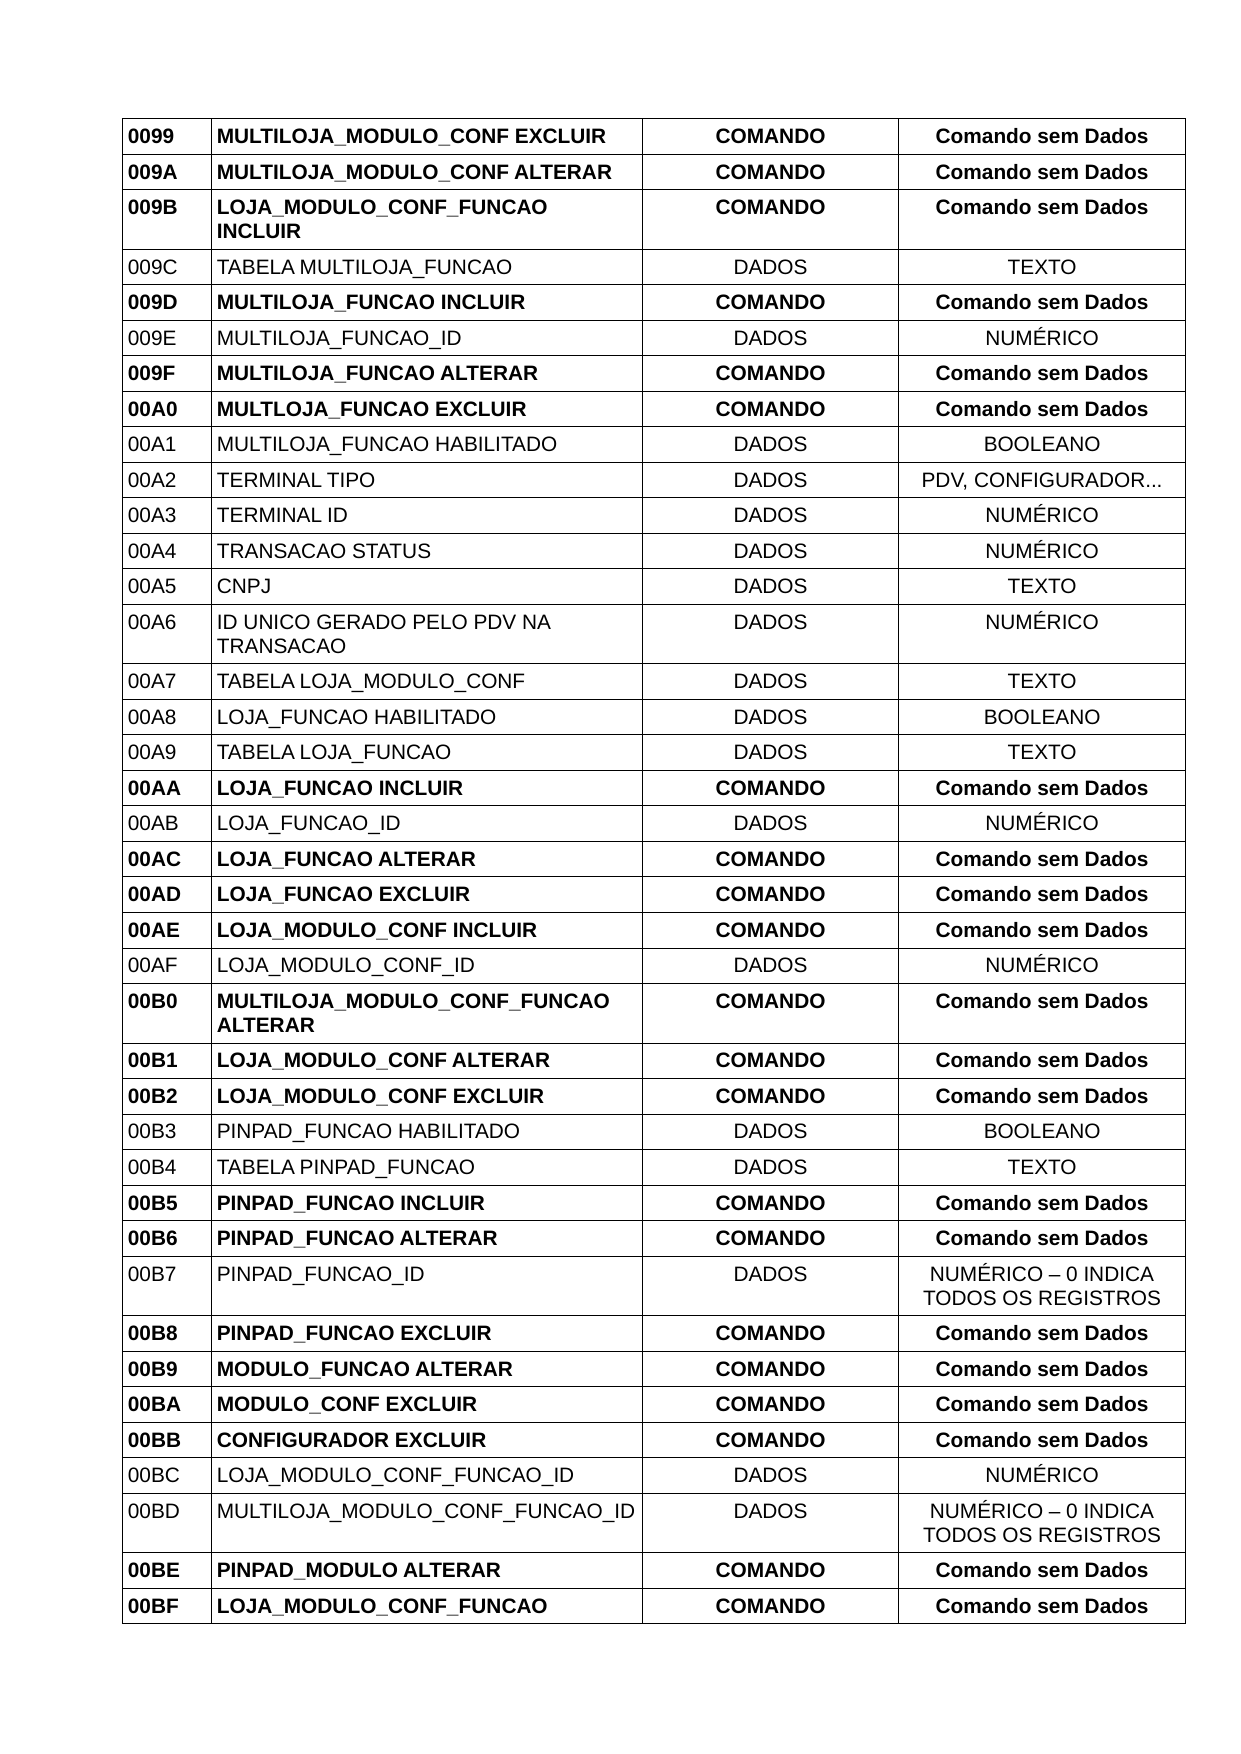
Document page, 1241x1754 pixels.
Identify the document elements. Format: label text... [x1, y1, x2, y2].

table_cell 00A1 [123, 427, 211, 462]
table_cell 009E [123, 321, 211, 355]
table_cell NUMÉRICO [899, 1458, 1185, 1493]
table_cell TABELA LOJA_FUNCAO [212, 735, 642, 770]
table_cell 00AC [123, 842, 211, 876]
table_cell 009C [123, 250, 211, 284]
table_cell 00A0 [123, 392, 211, 426]
table_cell COMANDO [643, 356, 898, 391]
table_cell MULTLOJA_FUNCAO EXCLUIR [212, 392, 642, 426]
table_cell 00B2 [123, 1079, 211, 1113]
table_cell BOOLEANO [899, 700, 1185, 734]
table_cell NUMÉRICO [899, 498, 1185, 533]
table_cell NUMÉRICO – 0 INDICA TODOS OS REGISTROS [899, 1494, 1185, 1552]
table_cell 00BD [123, 1494, 211, 1552]
table_cell DADOS [643, 735, 898, 770]
table_cell 00A7 [123, 664, 211, 699]
table_cell PINPAD_FUNCAO ALTERAR [212, 1221, 642, 1256]
table_cell TEXTO [899, 735, 1185, 770]
table_cell MULTILOJA_MODULO_CONF_FUNCAO ALTERAR [212, 984, 642, 1042]
table_cell COMANDO [643, 771, 898, 805]
table_cell Comando sem Dados [899, 119, 1185, 154]
table_cell Comando sem Dados [899, 285, 1185, 320]
table_cell 00A8 [123, 700, 211, 734]
table_cell TRANSACAO STATUS [212, 534, 642, 568]
table_cell Comando sem Dados [899, 1387, 1185, 1422]
table_cell 00B0 [123, 984, 211, 1042]
table_cell COMANDO [643, 1186, 898, 1220]
table_cell COMANDO [643, 285, 898, 320]
table_cell 00B7 [123, 1257, 211, 1315]
table_cell ID UNICO GERADO PELO PDV NA TRANSACAO [212, 605, 642, 663]
table_cell TEXTO [899, 569, 1185, 604]
table_cell LOJA_MODULO_CONF_ID [212, 949, 642, 983]
table_cell NUMÉRICO – 0 INDICA TODOS OS REGISTROS [899, 1257, 1185, 1315]
table_cell 00AE [123, 913, 211, 947]
table_cell DADOS [643, 534, 898, 568]
table_cell Comando sem Dados [899, 771, 1185, 805]
table_cell Comando sem Dados [899, 984, 1185, 1042]
table_cell DADOS [643, 1458, 898, 1493]
table_cell TEXTO [899, 250, 1185, 284]
table_cell 009D [123, 285, 211, 320]
table_cell PINPAD_FUNCAO EXCLUIR [212, 1316, 642, 1351]
table_cell NUMÉRICO [899, 321, 1185, 355]
table_cell COMANDO [643, 913, 898, 947]
table_cell COMANDO [643, 1316, 898, 1351]
table_cell 00B8 [123, 1316, 211, 1351]
table_cell COMANDO [643, 190, 898, 249]
table_cell DADOS [643, 569, 898, 604]
table_cell 00BE [123, 1553, 211, 1588]
table_cell BOOLEANO [899, 427, 1185, 462]
table_cell DADOS [643, 498, 898, 533]
table_cell LOJA_MODULO_CONF INCLUIR [212, 913, 642, 947]
table_cell Comando sem Dados [899, 1423, 1185, 1457]
table_cell 00A3 [123, 498, 211, 533]
table_cell MULTILOJA_FUNCAO HABILITADO [212, 427, 642, 462]
table_cell MULTILOJA_MODULO_CONF_FUNCAO_ID [212, 1494, 642, 1552]
table_cell 00B6 [123, 1221, 211, 1256]
table_cell NUMÉRICO [899, 534, 1185, 568]
table_cell LOJA_MODULO_CONF_FUNCAO_ID [212, 1458, 642, 1493]
table_cell 00B9 [123, 1352, 211, 1386]
table_cell MULTILOJA_FUNCAO ALTERAR [212, 356, 642, 391]
table_cell TEXTO [899, 1150, 1185, 1184]
table_cell NUMÉRICO [899, 605, 1185, 663]
table_cell MULTILOJA_FUNCAO_ID [212, 321, 642, 355]
table_cell DADOS [643, 427, 898, 462]
table_cell MULTILOJA_MODULO_CONF EXCLUIR [212, 119, 642, 154]
table_cell COMANDO [643, 877, 898, 912]
table_cell COMANDO [643, 1352, 898, 1386]
table_cell LOJA_MODULO_CONF EXCLUIR [212, 1079, 642, 1113]
table_cell Comando sem Dados [899, 392, 1185, 426]
table_cell LOJA_FUNCAO_ID [212, 806, 642, 841]
table_cell COMANDO [643, 1387, 898, 1422]
table_cell 00AA [123, 771, 211, 805]
table_cell 00A9 [123, 735, 211, 770]
table_cell PDV, CONFIGURADOR... [899, 463, 1185, 497]
table_cell LOJA_FUNCAO ALTERAR [212, 842, 642, 876]
table_cell PINPAD_FUNCAO INCLUIR [212, 1186, 642, 1220]
table_cell Comando sem Dados [899, 842, 1185, 876]
table_cell Comando sem Dados [899, 1044, 1185, 1078]
table_cell TEXTO [899, 664, 1185, 699]
table_cell LOJA_FUNCAO HABILITADO [212, 700, 642, 734]
table_cell DADOS [643, 605, 898, 663]
table_cell 00A2 [123, 463, 211, 497]
table_cell COMANDO [643, 1589, 898, 1623]
table_cell Comando sem Dados [899, 1186, 1185, 1220]
table_cell 00B1 [123, 1044, 211, 1078]
table_cell DADOS [643, 463, 898, 497]
table_cell COMANDO [643, 1079, 898, 1113]
table_cell DADOS [643, 1494, 898, 1552]
table_cell Comando sem Dados [899, 913, 1185, 947]
table_cell DADOS [643, 321, 898, 355]
table_cell Comando sem Dados [899, 1316, 1185, 1351]
table_cell DADOS [643, 664, 898, 699]
table_cell COMANDO [643, 1423, 898, 1457]
table_cell LOJA_FUNCAO INCLUIR [212, 771, 642, 805]
table_cell Comando sem Dados [899, 1589, 1185, 1623]
table_cell 00A6 [123, 605, 211, 663]
table_cell LOJA_MODULO_CONF ALTERAR [212, 1044, 642, 1078]
table_cell COMANDO [643, 392, 898, 426]
table_cell Comando sem Dados [899, 1553, 1185, 1588]
table_cell 00A5 [123, 569, 211, 604]
table_cell 00B4 [123, 1150, 211, 1184]
table_cell 0099 [123, 119, 211, 154]
table_cell MULTILOJA_FUNCAO INCLUIR [212, 285, 642, 320]
table_cell DADOS [643, 949, 898, 983]
table_cell Comando sem Dados [899, 155, 1185, 189]
table_cell DADOS [643, 1115, 898, 1149]
table_cell 00BB [123, 1423, 211, 1457]
table_cell 00BA [123, 1387, 211, 1422]
table_cell COMANDO [643, 842, 898, 876]
table_cell TERMINAL TIPO [212, 463, 642, 497]
table_cell DADOS [643, 700, 898, 734]
table_cell LOJA_FUNCAO EXCLUIR [212, 877, 642, 912]
table_cell BOOLEANO [899, 1115, 1185, 1149]
table_cell LOJA_MODULO_CONF_FUNCAO [212, 1589, 642, 1623]
table_cell 00AF [123, 949, 211, 983]
table_cell DADOS [643, 1150, 898, 1184]
table_cell MODULO_FUNCAO ALTERAR [212, 1352, 642, 1386]
table_cell Comando sem Dados [899, 356, 1185, 391]
table_cell DADOS [643, 1257, 898, 1315]
table_cell TABELA MULTILOJA_FUNCAO [212, 250, 642, 284]
table_cell LOJA_MODULO_CONF_FUNCAO INCLUIR [212, 190, 642, 249]
table_cell 00AD [123, 877, 211, 912]
table_cell 00BF [123, 1589, 211, 1623]
table_cell 00BC [123, 1458, 211, 1493]
table_cell TERMINAL ID [212, 498, 642, 533]
table_cell 00A4 [123, 534, 211, 568]
table_cell Comando sem Dados [899, 1352, 1185, 1386]
table_cell COMANDO [643, 1553, 898, 1588]
table_cell 00AB [123, 806, 211, 841]
table_cell TABELA LOJA_MODULO_CONF [212, 664, 642, 699]
table_cell PINPAD_MODULO ALTERAR [212, 1553, 642, 1588]
table_cell Comando sem Dados [899, 877, 1185, 912]
table_cell MODULO_CONF EXCLUIR [212, 1387, 642, 1422]
table_cell 009F [123, 356, 211, 391]
table_cell COMANDO [643, 1044, 898, 1078]
table_cell TABELA PINPAD_FUNCAO [212, 1150, 642, 1184]
table_cell PINPAD_FUNCAO HABILITADO [212, 1115, 642, 1149]
table_cell NUMÉRICO [899, 806, 1185, 841]
table_cell Comando sem Dados [899, 1079, 1185, 1113]
table_cell PINPAD_FUNCAO_ID [212, 1257, 642, 1315]
table_cell NUMÉRICO [899, 949, 1185, 983]
table_cell COMANDO [643, 155, 898, 189]
table_cell COMANDO [643, 1221, 898, 1256]
table_cell 00B3 [123, 1115, 211, 1149]
table_cell DADOS [643, 806, 898, 841]
table_cell MULTILOJA_MODULO_CONF ALTERAR [212, 155, 642, 189]
table_cell 009B [123, 190, 211, 249]
table_cell COMANDO [643, 984, 898, 1042]
table_cell Comando sem Dados [899, 190, 1185, 249]
table_cell DADOS [643, 250, 898, 284]
table_cell COMANDO [643, 119, 898, 154]
table_cell CONFIGURADOR EXCLUIR [212, 1423, 642, 1457]
table_cell Comando sem Dados [899, 1221, 1185, 1256]
table_cell 009A [123, 155, 211, 189]
table_cell 00B5 [123, 1186, 211, 1220]
table_cell CNPJ [212, 569, 642, 604]
